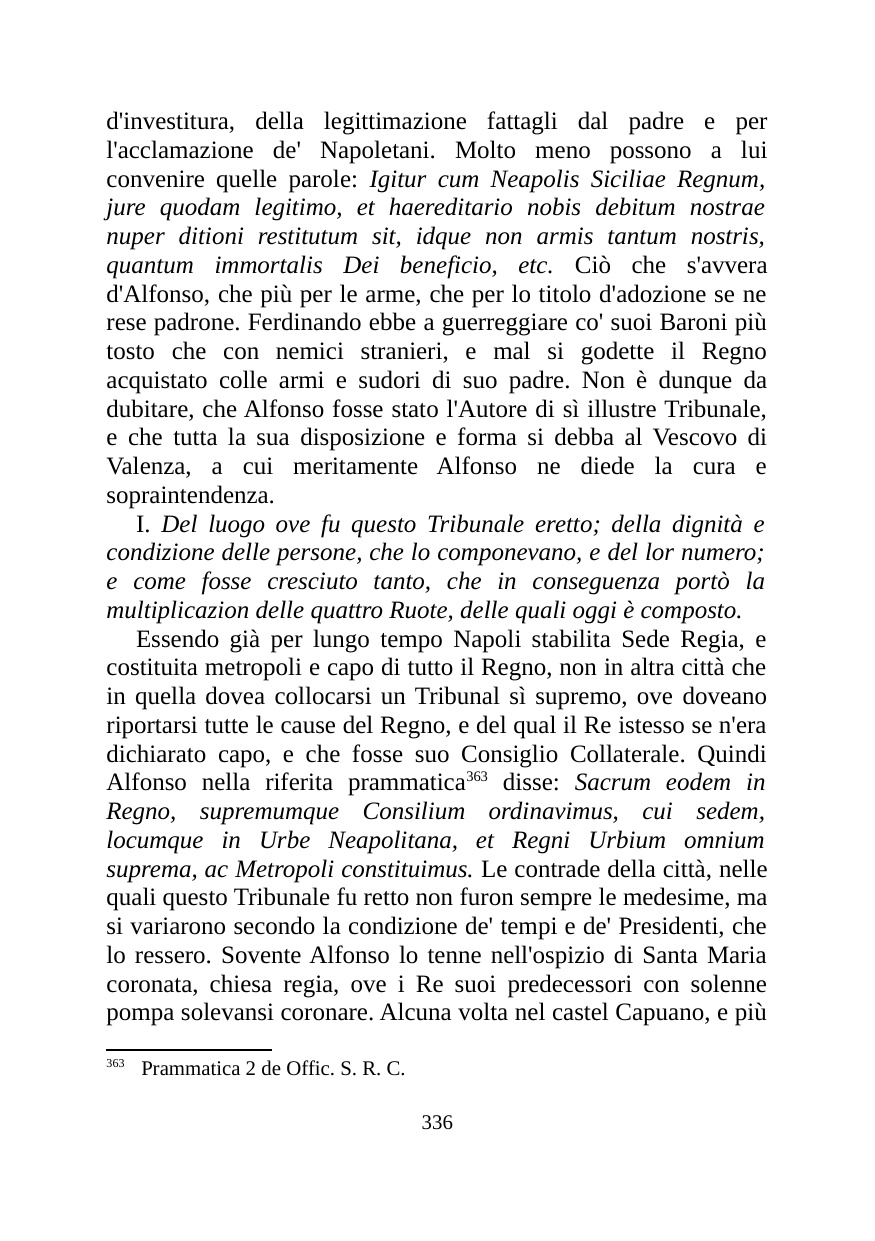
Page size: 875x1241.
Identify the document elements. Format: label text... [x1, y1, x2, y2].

text d'investitura, della legittimazione fattagli dal padre e per l'acclamazione de' Napoletani. Molto meno possono a lui convenire quelle parole: Igitur cum Neapolis Siciliae Regnum, jure quodam legitimo, et haereditario nobis debitum nostrae nuper ditioni restitutum sit, idque non armis tantum nostris, quantum immortalis Dei beneficio, etc. Ciò che s'avvera d'Alfonso, che più per le arme, che per lo titolo d'adozione se ne rese padrone. Ferdinando ebbe a guerreggiare co' suoi Baroni più tosto che con nemici stranieri, e mal si godette il Regno acquistato colle armi e sudori di suo padre. Non è dunque da dubitare, che Alfonso fosse stato l'Autore di sì illustre Tribunale, e che tutta la sua disposizione e forma si debba al Vescovo di Valenza, a cui meritamente Alfonso ne diede la cura e sopraintendenza. [106, 106, 768, 509]
text Essendo già per lungo tempo Napoli stabilita Sede Regia, e costituita metropoli e capo di tutto il Regno, non in altra città che in quella dovea collocarsi un Tribunal sì supremo, ove doveano riportarsi tutte le cause del Regno, e del qual il Re istesso se n'era dichiarato capo, e che fosse suo Consiglio Collaterale. Quindi Alfonso nella riferita prammatica disse: Sacrum eodem in Regno, supremumque Consilium ordinavimus, cui sedem, locumque in Urbe Neapolitana, et Regni Urbium omnium suprema, ac Metropoli constituimus. Le contrade della città, nelle quali questo Tribunale fu retto non furon sempre le medesime, ma si variarono secondo la condizione de' tempi e de' Presidenti, che lo ressero. Sovente Alfonso lo tenne nell'ospizio di Santa Maria coronata, chiesa regia, ove i Re suoi predecessori con solenne pompa solevansi coronare. Alcuna volta nel castel Capuano, e più [106, 624, 768, 1026]
text I. Del luogo ove fu questo Tribunale eretto; della dignità e condizione delle persone, che lo componevano, e del lor numero; e come fosse cresciuto tanto, che in conseguenza portò la multiplicazion delle quattro Ruote, delle quali oggi è composto. [106, 509, 768, 624]
text Prammatica 2 de Offic. S. R. C. [106, 1056, 768, 1080]
